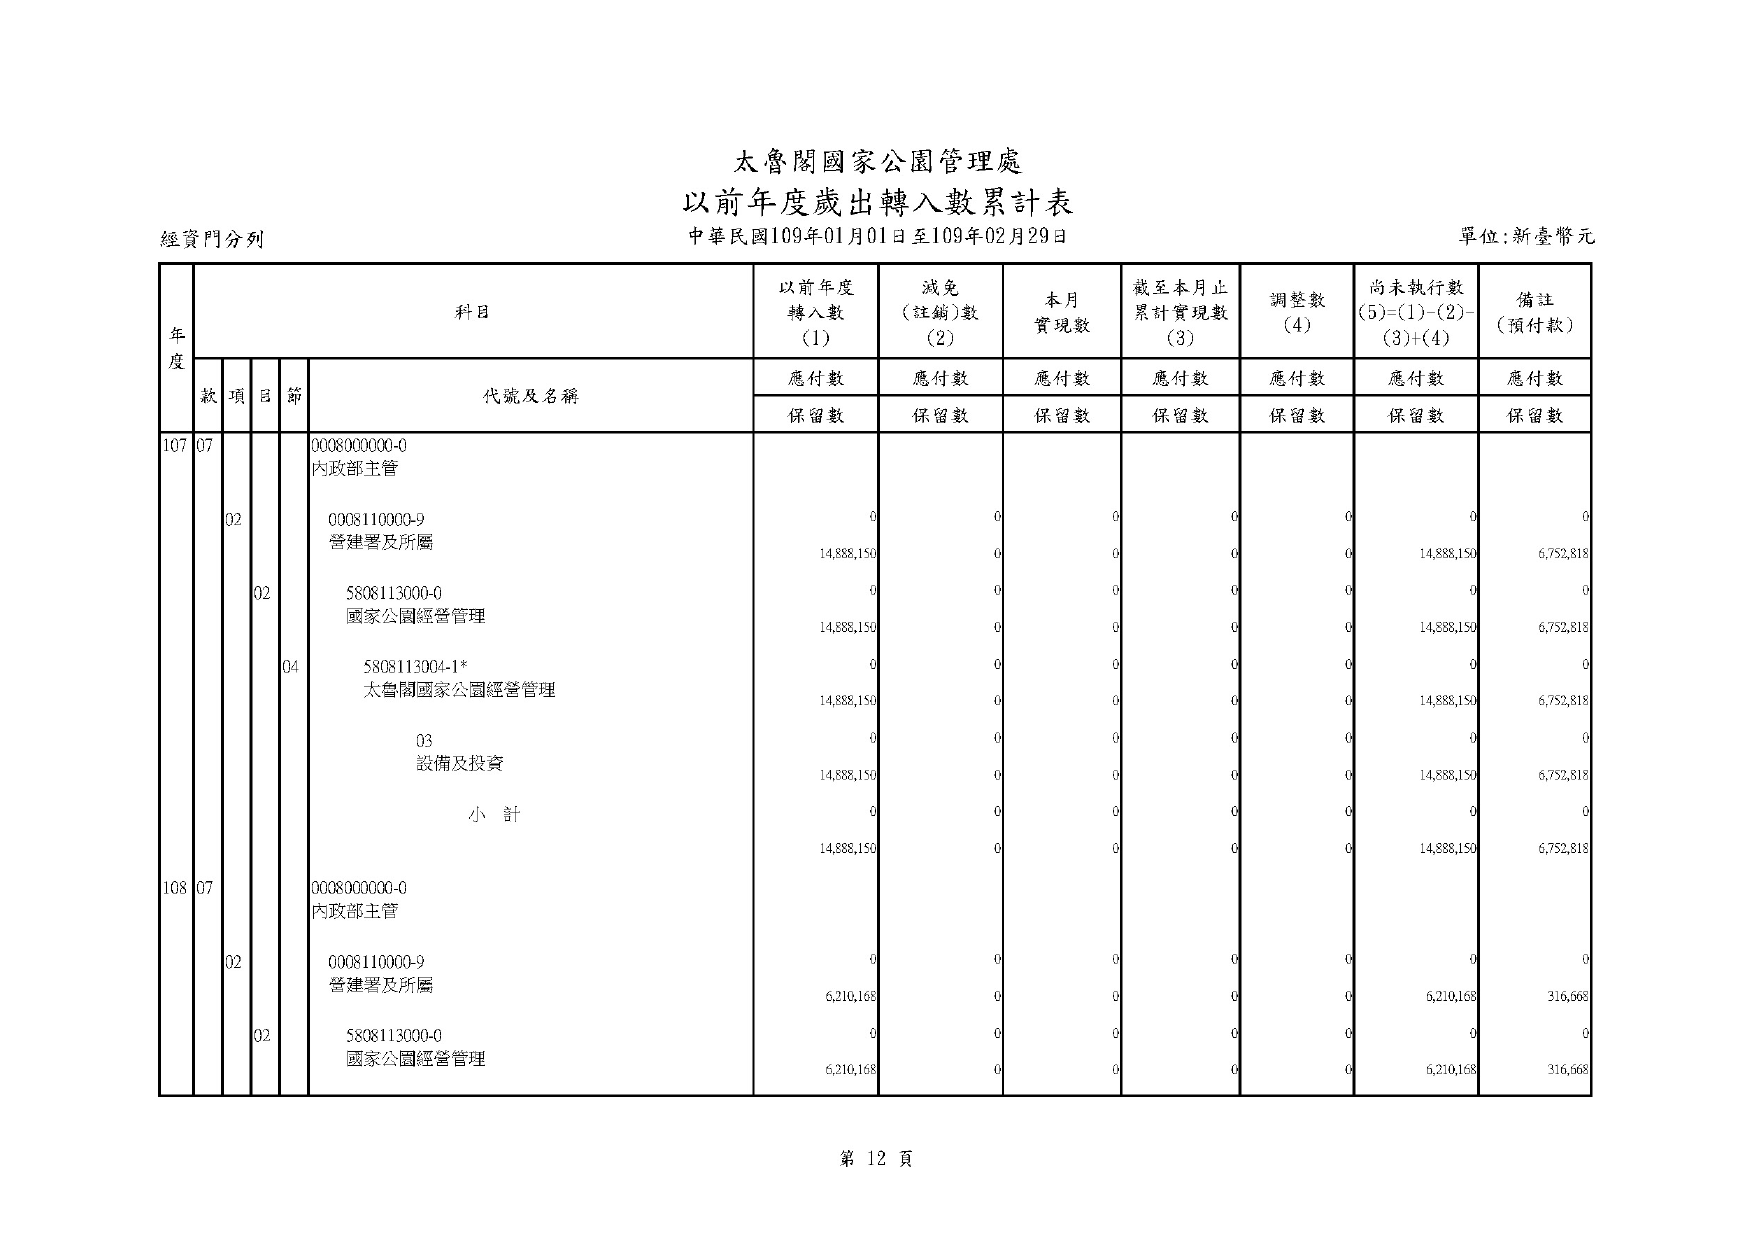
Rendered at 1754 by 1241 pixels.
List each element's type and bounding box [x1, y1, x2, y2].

picture [59, 59, 1695, 1216]
